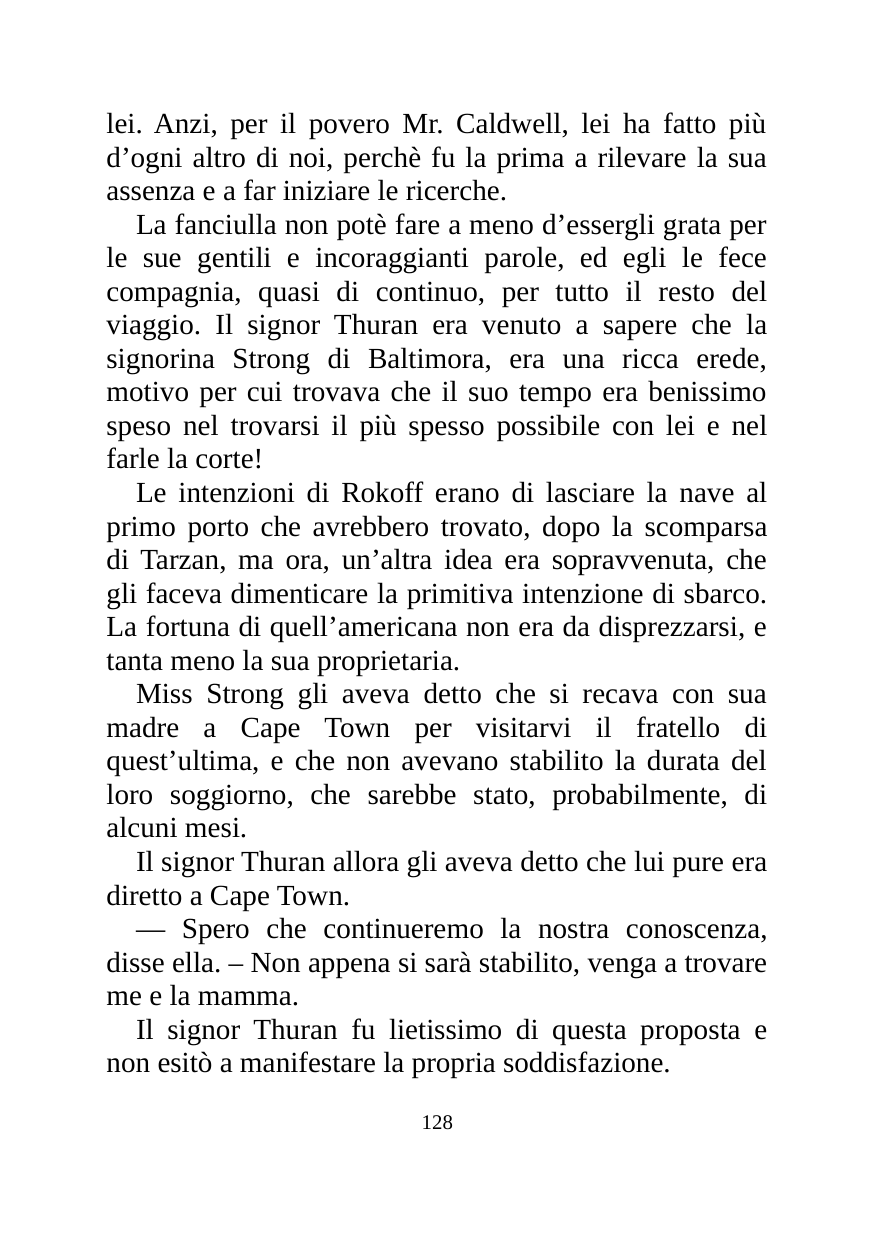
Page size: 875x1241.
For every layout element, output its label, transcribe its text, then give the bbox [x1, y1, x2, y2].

text La fanciulla non potè fare a meno d’essergli grata per le sue gentili e incoraggianti parole, ed egli le fece compagnia, quasi di continuo, per tutto il resto del viaggio. Il signor Thuran era venuto a sapere che la signorina Strong di Baltimora, era una ricca erede, motivo per cui trovava che il suo tempo era benissimo speso nel trovarsi il più spesso possibile con lei e nel farle la corte! [106, 207, 768, 475]
text lei. Anzi, per il povero Mr. Caldwell, lei ha fatto più d’ogni altro di noi, perchè fu la prima a rilevare la sua assenza e a far iniziare le ricerche. [106, 106, 768, 207]
text Miss Strong gli aveva detto che si recava con sua madre a Cape Town per visitarvi il fratello di quest’ultima, e che non avevano stabilito la durata del loro soggiorno, che sarebbe stato, probabilmente, di alcuni mesi. [106, 676, 768, 844]
text Il signor Thuran allora gli aveva detto che lui pure era diretto a Cape Town. [106, 844, 768, 911]
text — Spero che continueremo la nostra conoscenza, disse ella. – Non appena si sarà stabilito, venga a trovare me e la mamma. [106, 911, 768, 1012]
text Le intenzioni di Rokoff erano di lasciare la nave al primo porto che avrebbero trovato, dopo la scomparsa di Tarzan, ma ora, un’altra idea era sopravvenuta, che gli faceva dimenticare la primitiva intenzione di sbarco. La fortuna di quell’americana non era da disprezzarsi, e tanta meno la sua proprietaria. [106, 475, 768, 676]
text Il signor Thuran fu lietissimo di questa proposta e non esitò a manifestare la propria soddisfazione. [106, 1012, 768, 1079]
